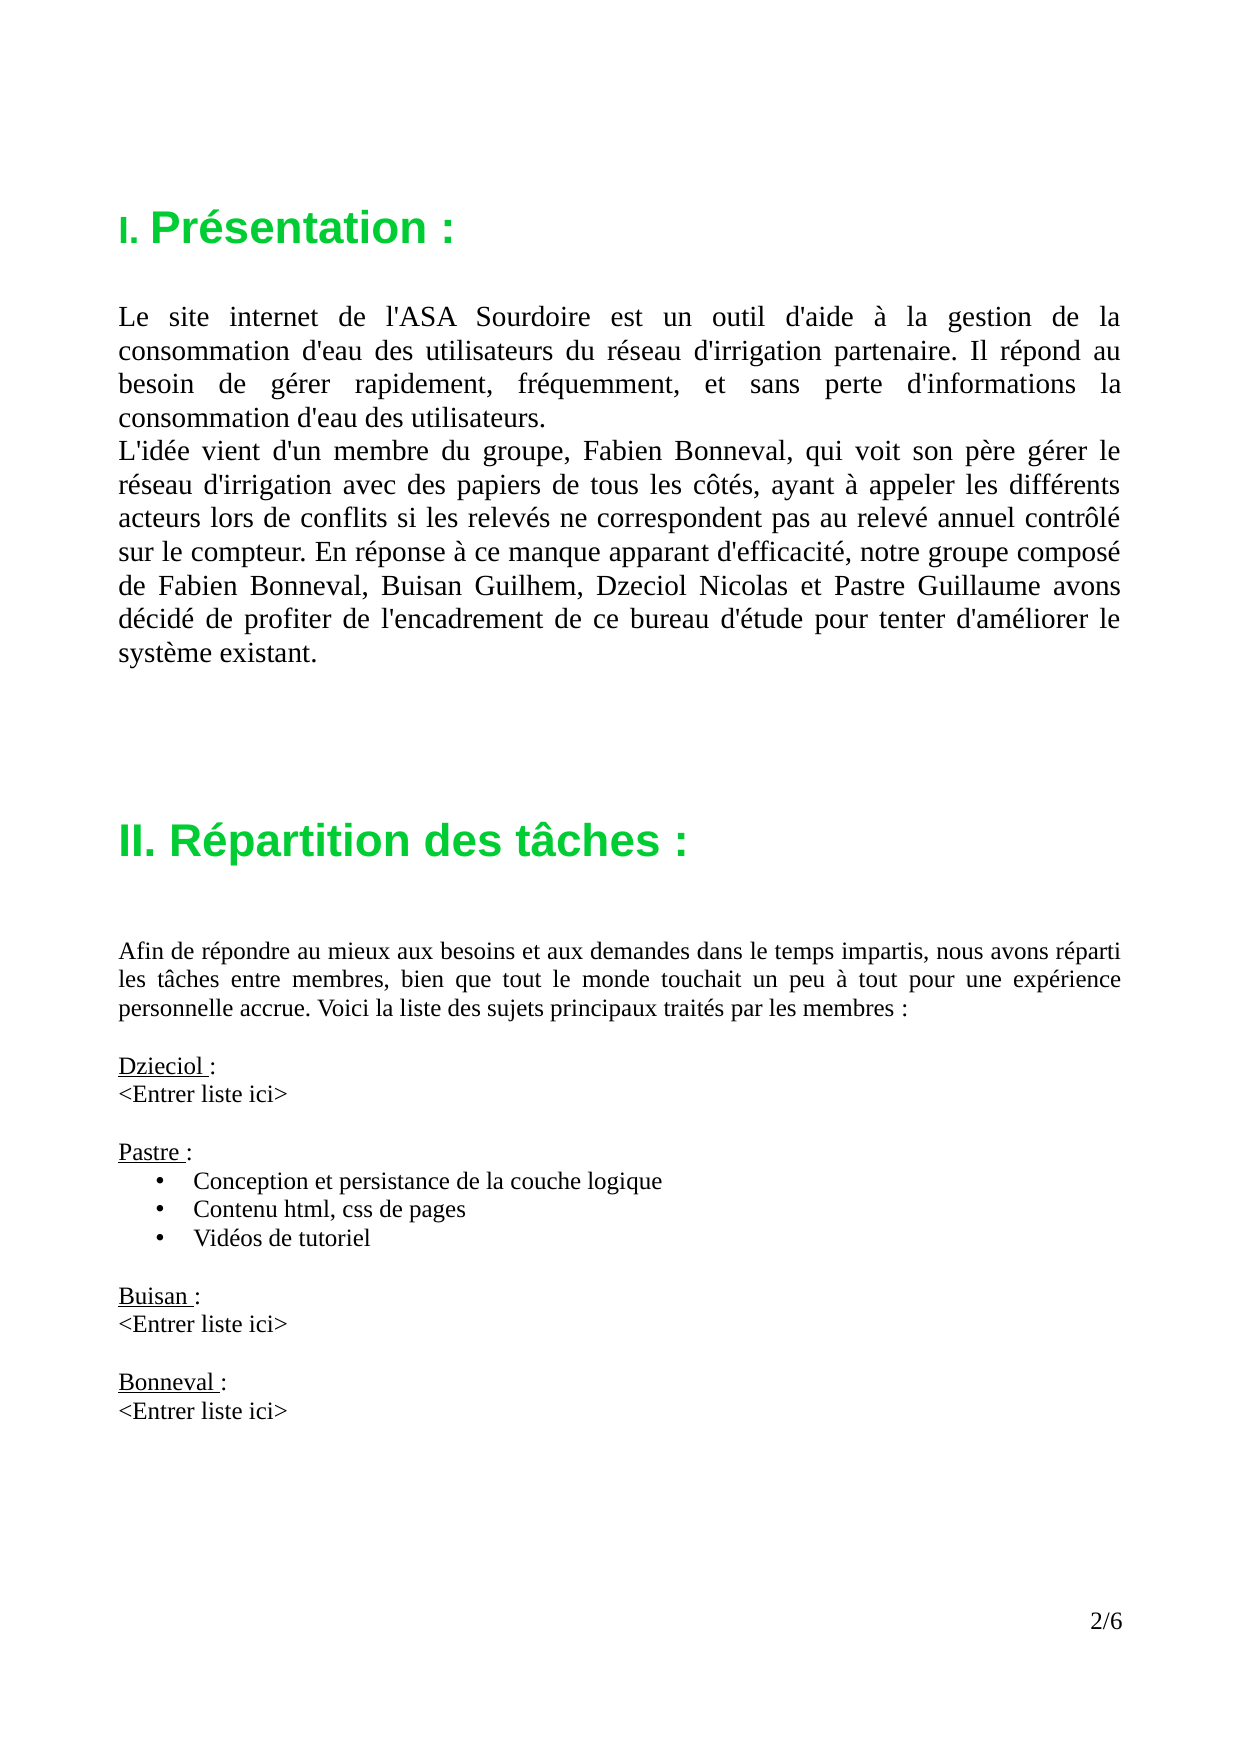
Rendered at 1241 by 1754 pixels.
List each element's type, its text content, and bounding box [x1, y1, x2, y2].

text <Entrer liste ici> [118, 1396, 1122, 1424]
text Dzieciol : [118, 1051, 1122, 1079]
text L'idée vient d'un membre du groupe, Fabien Bonneval, qui voit son père gérer le réseau d'irrigation avec des papiers de tous les côtés, ayant à appeler les différents acteurs lors de conflits si les relevés ne correspondent pas au relevé annuel contrôlé sur le compteur. En réponse à ce manque apparant d'efficacité, notre groupe composé de Fabien Bonneval, Buisan Guilhem, Dzeciol Nicolas et Pastre Guillaume avons décidé de profiter de l'encadrement de ce bureau d'étude pour tenter d'améliorer le système existant. [118, 433, 1122, 668]
text Buisan : [118, 1281, 1122, 1309]
subtitle I. Présentation : [118, 201, 1122, 253]
list Conception et persistance de la couche logique [156, 1166, 1122, 1194]
text Le site internet de l'ASA Sourdoire est un outil d'aide à la gestion de la consommation d'eau des utilisateurs du réseau d'irrigation partenaire. Il répond au besoin de gérer rapidement, fréquemment, et sans perte d'informations la consommation d'eau des utilisateurs. [118, 299, 1122, 433]
subtitle II. Répartition des tâches : [118, 813, 1122, 866]
text <Entrer liste ici> [118, 1079, 1122, 1108]
list Vidéos de tutoriel [156, 1223, 1122, 1252]
list Contenu html, css de pages [156, 1194, 1122, 1223]
text Pastre : [118, 1137, 1122, 1166]
text Afin de répondre au mieux aux besoins et aux demandes dans le temps impartis, nous avons réparti les tâches entre membres, bien que tout le monde touchait un peu à tout pour une expérience personnelle accrue. Voici la liste des sujets principaux traités par les membres : [118, 936, 1122, 1022]
text Bonneval : [118, 1367, 1122, 1396]
text <Entrer liste ici> [118, 1309, 1122, 1338]
